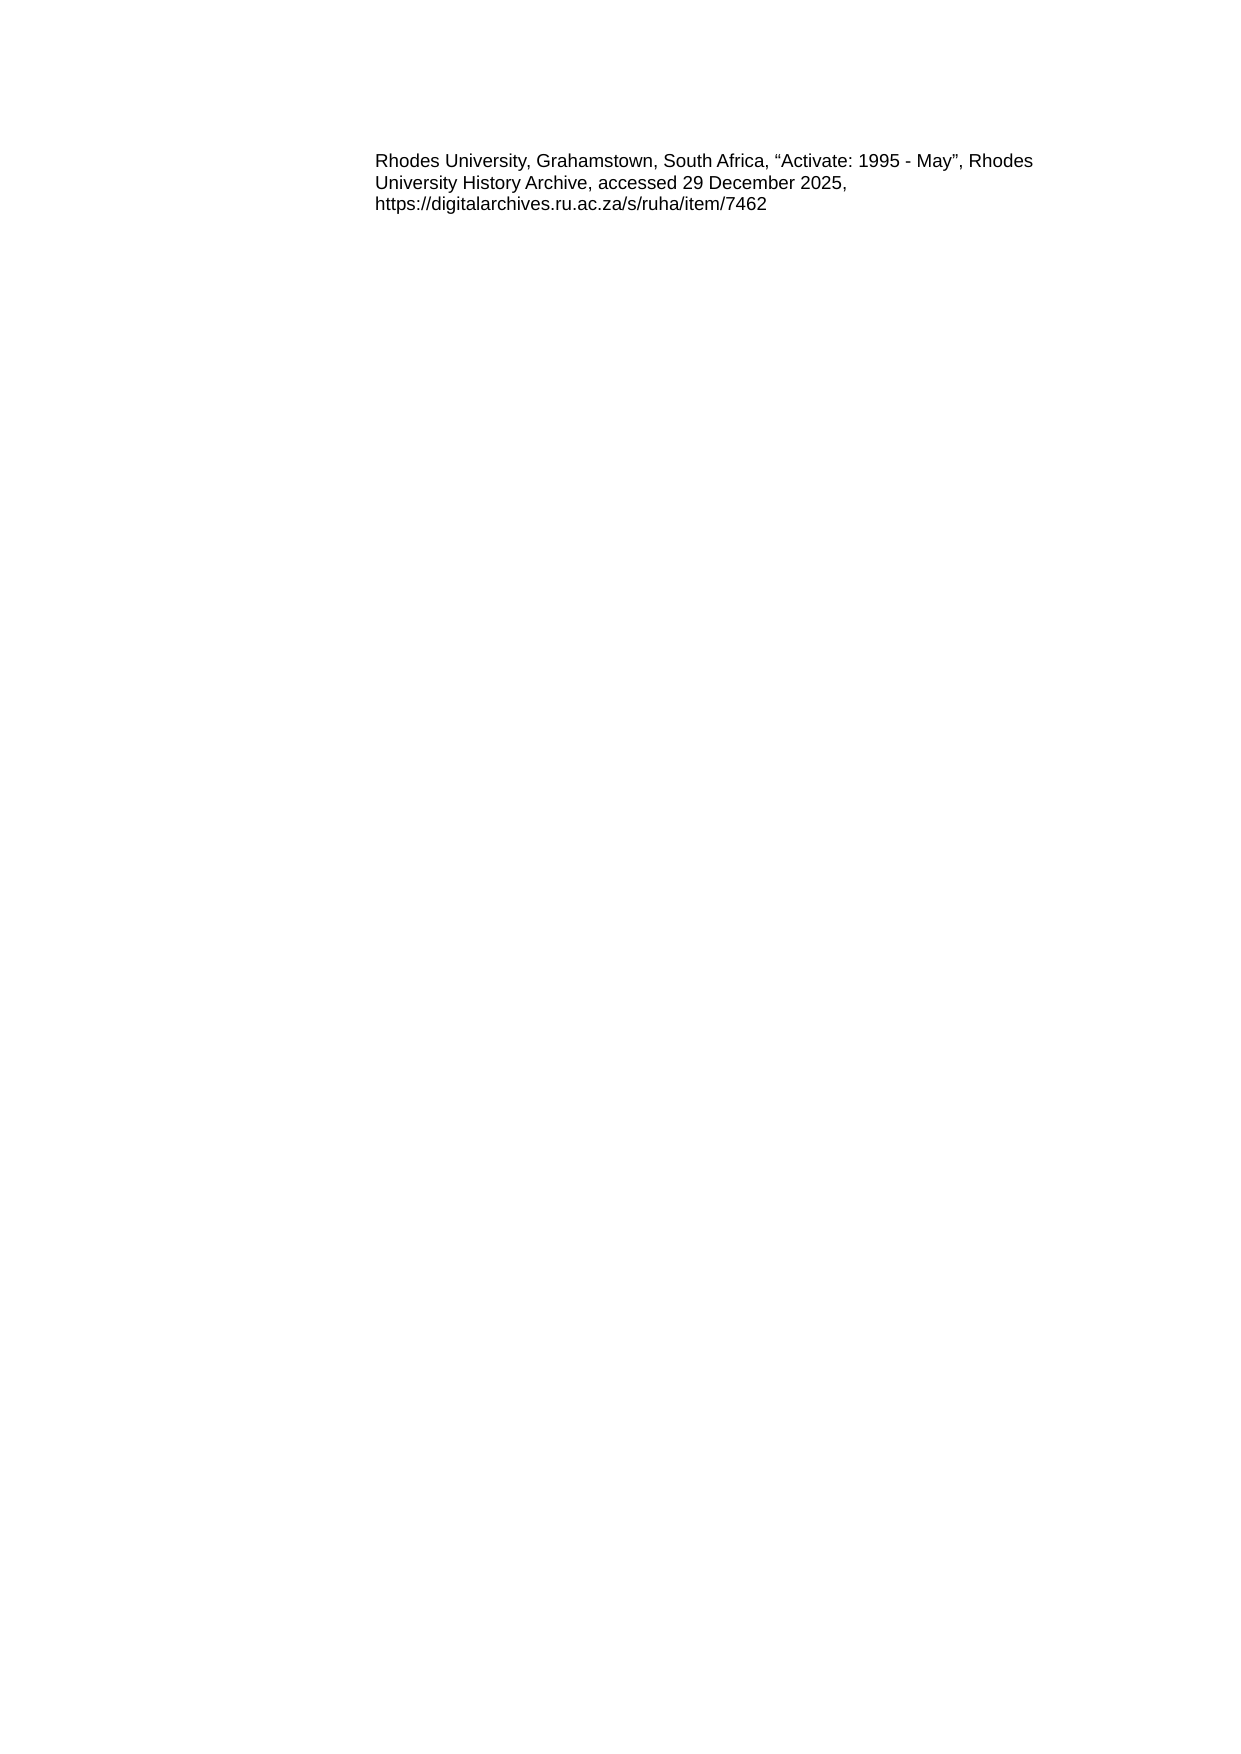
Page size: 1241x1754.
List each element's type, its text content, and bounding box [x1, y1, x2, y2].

text Rhodes University, Grahamstown, South Africa, “Activate: 1995 - May”, Rhodes University History Archive, accessed 29 December 2025, https://digitalarchives.ru.ac.za/s/ruha/item/7462 [375, 150, 1090, 215]
